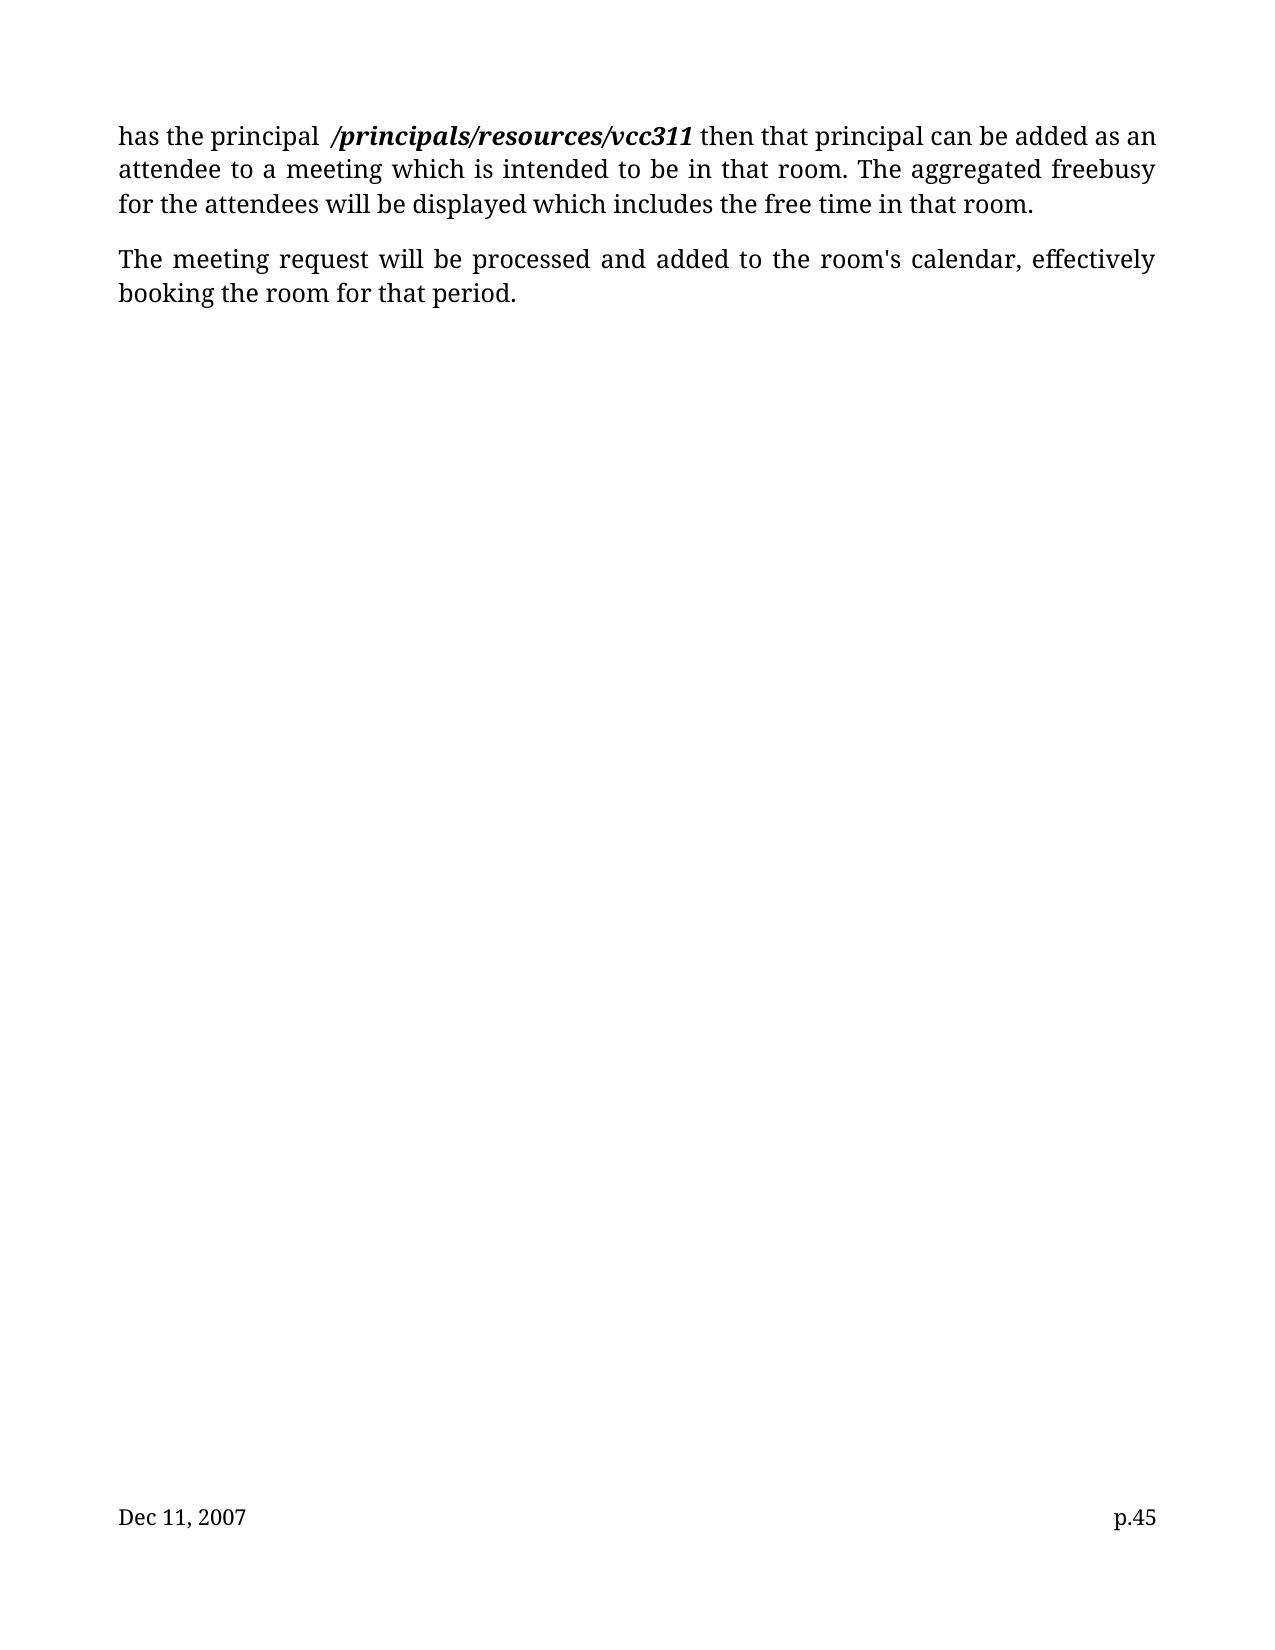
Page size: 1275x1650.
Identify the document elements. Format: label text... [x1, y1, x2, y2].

text has the principal /principals/resources/vcc311 then that principal can be added as an attendee to a meeting which is intended to be in that room. The aggregated freebusy for the attendees will be displayed which includes the free time in that room. [118, 118, 1157, 220]
text The meeting request will be processed and added to the room's calendar, effectively booking the room for that period. [118, 241, 1157, 309]
